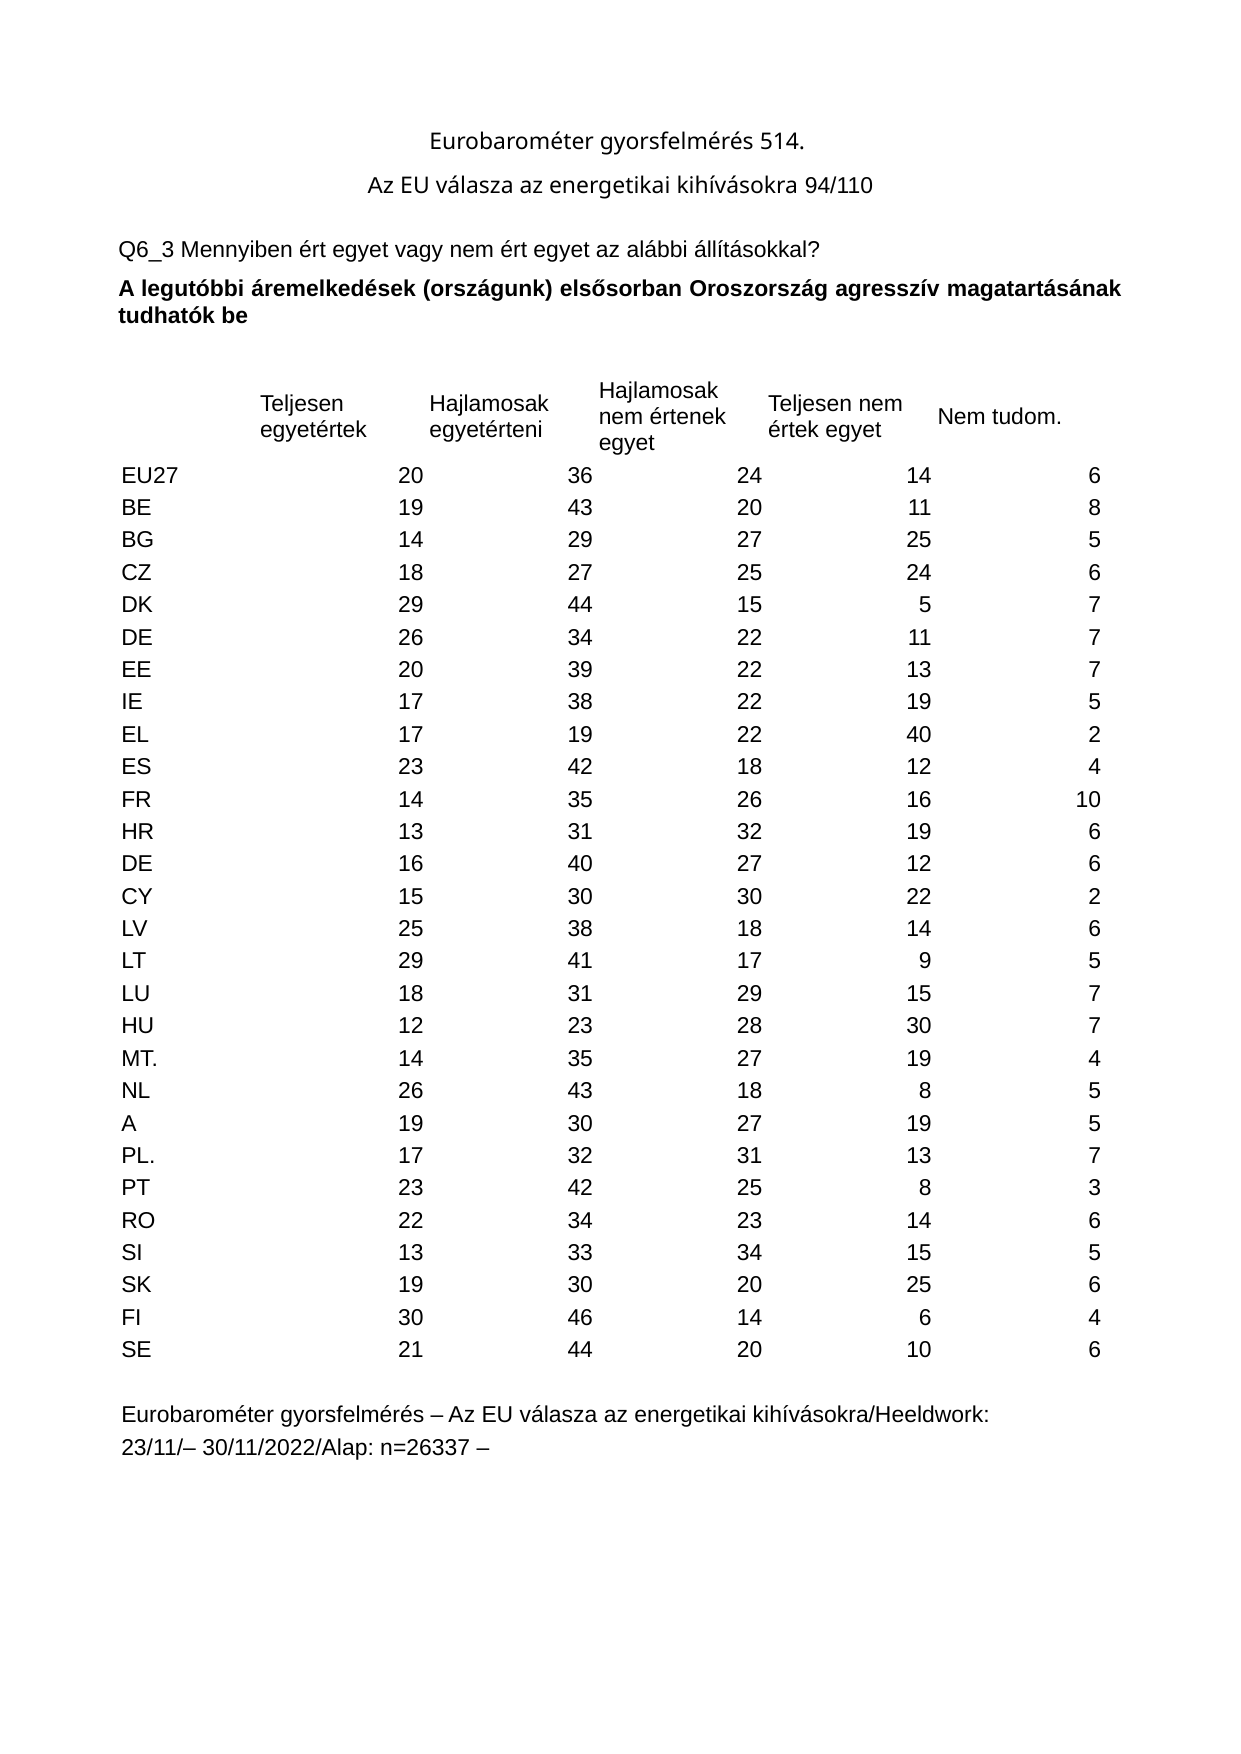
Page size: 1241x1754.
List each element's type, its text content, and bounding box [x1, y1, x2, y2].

table_cell [426, 1366, 596, 1398]
table_cell 19 [426, 718, 596, 750]
table_cell 18 [596, 1074, 765, 1106]
table_cell 12 [765, 750, 934, 782]
table_cell 29 [257, 945, 426, 977]
table_cell 12 [257, 1009, 426, 1042]
table_cell Eurobarométer gyorsfelmérés – Az EU válasza az energetikai kihívásokra/Heeldwork: [118, 1398, 1104, 1430]
table_cell 20 [596, 1269, 765, 1301]
table_cell 18 [257, 977, 426, 1009]
table_cell 27 [596, 1106, 765, 1139]
table_cell [765, 1366, 934, 1398]
text A legutóbbi áremelkedések (országunk) elsősorban Oroszország agresszív magatartásának tudhatók be [118, 275, 1122, 328]
table_cell 11 [765, 621, 934, 653]
table_cell 30 [765, 1009, 934, 1042]
table_cell NL [118, 1074, 257, 1106]
table_cell 4 [934, 1301, 1104, 1333]
table_cell 43 [426, 491, 596, 523]
table_cell SI [118, 1236, 257, 1268]
table_cell 19 [257, 1269, 426, 1301]
table_cell 6 [934, 815, 1104, 847]
table_cell 5 [934, 1236, 1104, 1268]
table_cell HU [118, 1009, 257, 1042]
table_cell 19 [257, 1106, 426, 1139]
table_cell 17 [257, 685, 426, 718]
table_cell 7 [934, 1009, 1104, 1042]
table_cell 19 [257, 491, 426, 523]
table_cell 11 [765, 491, 934, 523]
table_cell 13 [257, 815, 426, 847]
table_cell 17 [257, 1139, 426, 1171]
text Q6_3 Mennyiben ért egyet vagy nem ért egyet az alábbi állításokkal? [118, 236, 1122, 262]
table_cell 19 [765, 1106, 934, 1139]
table_cell 20 [596, 1333, 765, 1366]
table_cell 29 [596, 977, 765, 1009]
table_cell 6 [934, 1269, 1104, 1301]
table_cell 25 [765, 523, 934, 556]
table_cell 13 [257, 1236, 426, 1268]
table_cell LU [118, 977, 257, 1009]
table_cell 6 [934, 912, 1104, 944]
table_cell 25 [596, 1171, 765, 1204]
table_cell 22 [596, 653, 765, 685]
table_cell 24 [765, 556, 934, 588]
table_cell 3 [934, 1171, 1104, 1204]
table_cell LT [118, 945, 257, 977]
table_cell 5 [934, 1074, 1104, 1106]
table_cell 7 [934, 588, 1104, 621]
table_cell 27 [596, 1042, 765, 1074]
table_cell 6 [934, 1204, 1104, 1236]
table_cell SK [118, 1269, 257, 1301]
table_cell DE [118, 621, 257, 653]
table_header Nem tudom. [934, 374, 1104, 458]
table_cell 10 [934, 783, 1104, 815]
table_cell EL [118, 718, 257, 750]
table_header Teljesen nem értek egyet [765, 374, 934, 458]
table_cell FI [118, 1301, 257, 1333]
table_cell 43 [426, 1074, 596, 1106]
table_cell 20 [257, 459, 426, 491]
table_cell 31 [426, 977, 596, 1009]
table_cell 40 [426, 847, 596, 880]
table_cell CZ [118, 556, 257, 588]
table_cell 30 [426, 1269, 596, 1301]
table_cell 26 [596, 783, 765, 815]
table_cell 22 [765, 880, 934, 912]
table_cell 41 [426, 945, 596, 977]
table_cell 20 [596, 491, 765, 523]
table_cell 30 [426, 880, 596, 912]
table_cell 25 [596, 556, 765, 588]
table_cell 29 [257, 588, 426, 621]
table_cell 44 [426, 1333, 596, 1366]
table_cell 23 [426, 1009, 596, 1042]
table_cell 40 [765, 718, 934, 750]
table_cell CY [118, 880, 257, 912]
table_cell 38 [426, 912, 596, 944]
table_cell 7 [934, 621, 1104, 653]
table_cell 14 [257, 1042, 426, 1074]
table_cell 5 [934, 685, 1104, 718]
table_cell 2 [934, 880, 1104, 912]
table_cell BE [118, 491, 257, 523]
table_cell 15 [765, 977, 934, 1009]
table_cell 5 [934, 1106, 1104, 1139]
table_cell DE [118, 847, 257, 880]
table_cell PT [118, 1171, 257, 1204]
table_cell 13 [765, 653, 934, 685]
table_cell 14 [257, 783, 426, 815]
table_cell 23 [596, 1204, 765, 1236]
table_cell RO [118, 1204, 257, 1236]
table_cell 5 [934, 523, 1104, 556]
table_cell EE [118, 653, 257, 685]
table_cell 30 [257, 1301, 426, 1333]
table_header Teljesen egyetértek [257, 374, 426, 458]
table_cell ES [118, 750, 257, 782]
table_cell 14 [765, 459, 934, 491]
table_cell 6 [934, 459, 1104, 491]
table_cell 39 [426, 653, 596, 685]
table_cell 34 [426, 621, 596, 653]
table_cell 19 [765, 815, 934, 847]
table_cell 34 [426, 1204, 596, 1236]
table_cell 31 [426, 815, 596, 847]
table_cell 6 [765, 1301, 934, 1333]
table_cell 27 [426, 556, 596, 588]
table_cell 21 [257, 1333, 426, 1366]
table_cell 35 [426, 783, 596, 815]
table_cell SE [118, 1333, 257, 1366]
table_cell 22 [596, 621, 765, 653]
table_cell IE [118, 685, 257, 718]
table_cell 16 [257, 847, 426, 880]
table_cell 17 [596, 945, 765, 977]
table_cell 35 [426, 1042, 596, 1074]
table_cell 25 [765, 1269, 934, 1301]
table_cell 36 [426, 459, 596, 491]
table_cell 6 [934, 556, 1104, 588]
table_cell 20 [257, 653, 426, 685]
table_cell FR [118, 783, 257, 815]
table_cell 26 [257, 1074, 426, 1106]
table_cell 46 [426, 1301, 596, 1333]
table_cell 5 [934, 945, 1104, 977]
table_cell 27 [596, 847, 765, 880]
table_cell 4 [934, 750, 1104, 782]
table_cell LV [118, 912, 257, 944]
table_cell 30 [596, 880, 765, 912]
table_cell 18 [257, 556, 426, 588]
table_cell [934, 1366, 1104, 1398]
table_cell BG [118, 523, 257, 556]
table_cell 15 [765, 1236, 934, 1268]
table_cell 13 [765, 1139, 934, 1171]
table_cell 32 [426, 1139, 596, 1171]
table_header [118, 374, 257, 458]
table_cell 34 [596, 1236, 765, 1268]
table_cell 33 [426, 1236, 596, 1268]
table_cell 10 [765, 1333, 934, 1366]
table_cell 42 [426, 1171, 596, 1204]
table_cell 2 [934, 718, 1104, 750]
table_cell 7 [934, 977, 1104, 1009]
table_cell 18 [596, 912, 765, 944]
table_cell 15 [257, 880, 426, 912]
table_cell 8 [765, 1171, 934, 1204]
table_cell 8 [934, 491, 1104, 523]
table_cell 8 [765, 1074, 934, 1106]
table_cell 28 [596, 1009, 765, 1042]
table_cell 22 [257, 1204, 426, 1236]
table_cell 14 [765, 912, 934, 944]
table_cell 24 [596, 459, 765, 491]
table_cell 23/11/– 30/11/2022/Alap: n=26337 – [118, 1430, 1104, 1463]
table_cell 22 [596, 685, 765, 718]
table_cell MT. [118, 1042, 257, 1074]
table_cell 16 [765, 783, 934, 815]
table_cell 30 [426, 1106, 596, 1139]
table_cell 15 [596, 588, 765, 621]
table_cell EU27 [118, 459, 257, 491]
table_cell 23 [257, 1171, 426, 1204]
table_header Hajlamosak egyetérteni [426, 374, 596, 458]
table_cell 22 [596, 718, 765, 750]
table_cell 42 [426, 750, 596, 782]
table_cell 19 [765, 685, 934, 718]
table_cell 26 [257, 621, 426, 653]
table_cell 18 [596, 750, 765, 782]
table_cell 6 [934, 847, 1104, 880]
table_cell 4 [934, 1042, 1104, 1074]
table_cell 14 [596, 1301, 765, 1333]
table_cell 14 [765, 1204, 934, 1236]
table_cell 44 [426, 588, 596, 621]
table_cell [596, 1366, 765, 1398]
table_cell 14 [257, 523, 426, 556]
table_cell DK [118, 588, 257, 621]
table_cell PL. [118, 1139, 257, 1171]
table_cell 23 [257, 750, 426, 782]
table_cell 25 [257, 912, 426, 944]
table_cell 7 [934, 1139, 1104, 1171]
table_cell 9 [765, 945, 934, 977]
table_cell A [118, 1106, 257, 1139]
table_cell 32 [596, 815, 765, 847]
table_cell 29 [426, 523, 596, 556]
table_cell 27 [596, 523, 765, 556]
table_cell 6 [934, 1333, 1104, 1366]
table_cell HR [118, 815, 257, 847]
table_cell 31 [596, 1139, 765, 1171]
table_cell 17 [257, 718, 426, 750]
table_cell 19 [765, 1042, 934, 1074]
table_cell [257, 1366, 426, 1398]
table_cell 7 [934, 653, 1104, 685]
table_cell [118, 1366, 257, 1398]
table_cell 38 [426, 685, 596, 718]
table_cell 5 [765, 588, 934, 621]
table_cell 12 [765, 847, 934, 880]
table_header Hajlamosak nem értenek egyet [596, 374, 765, 458]
